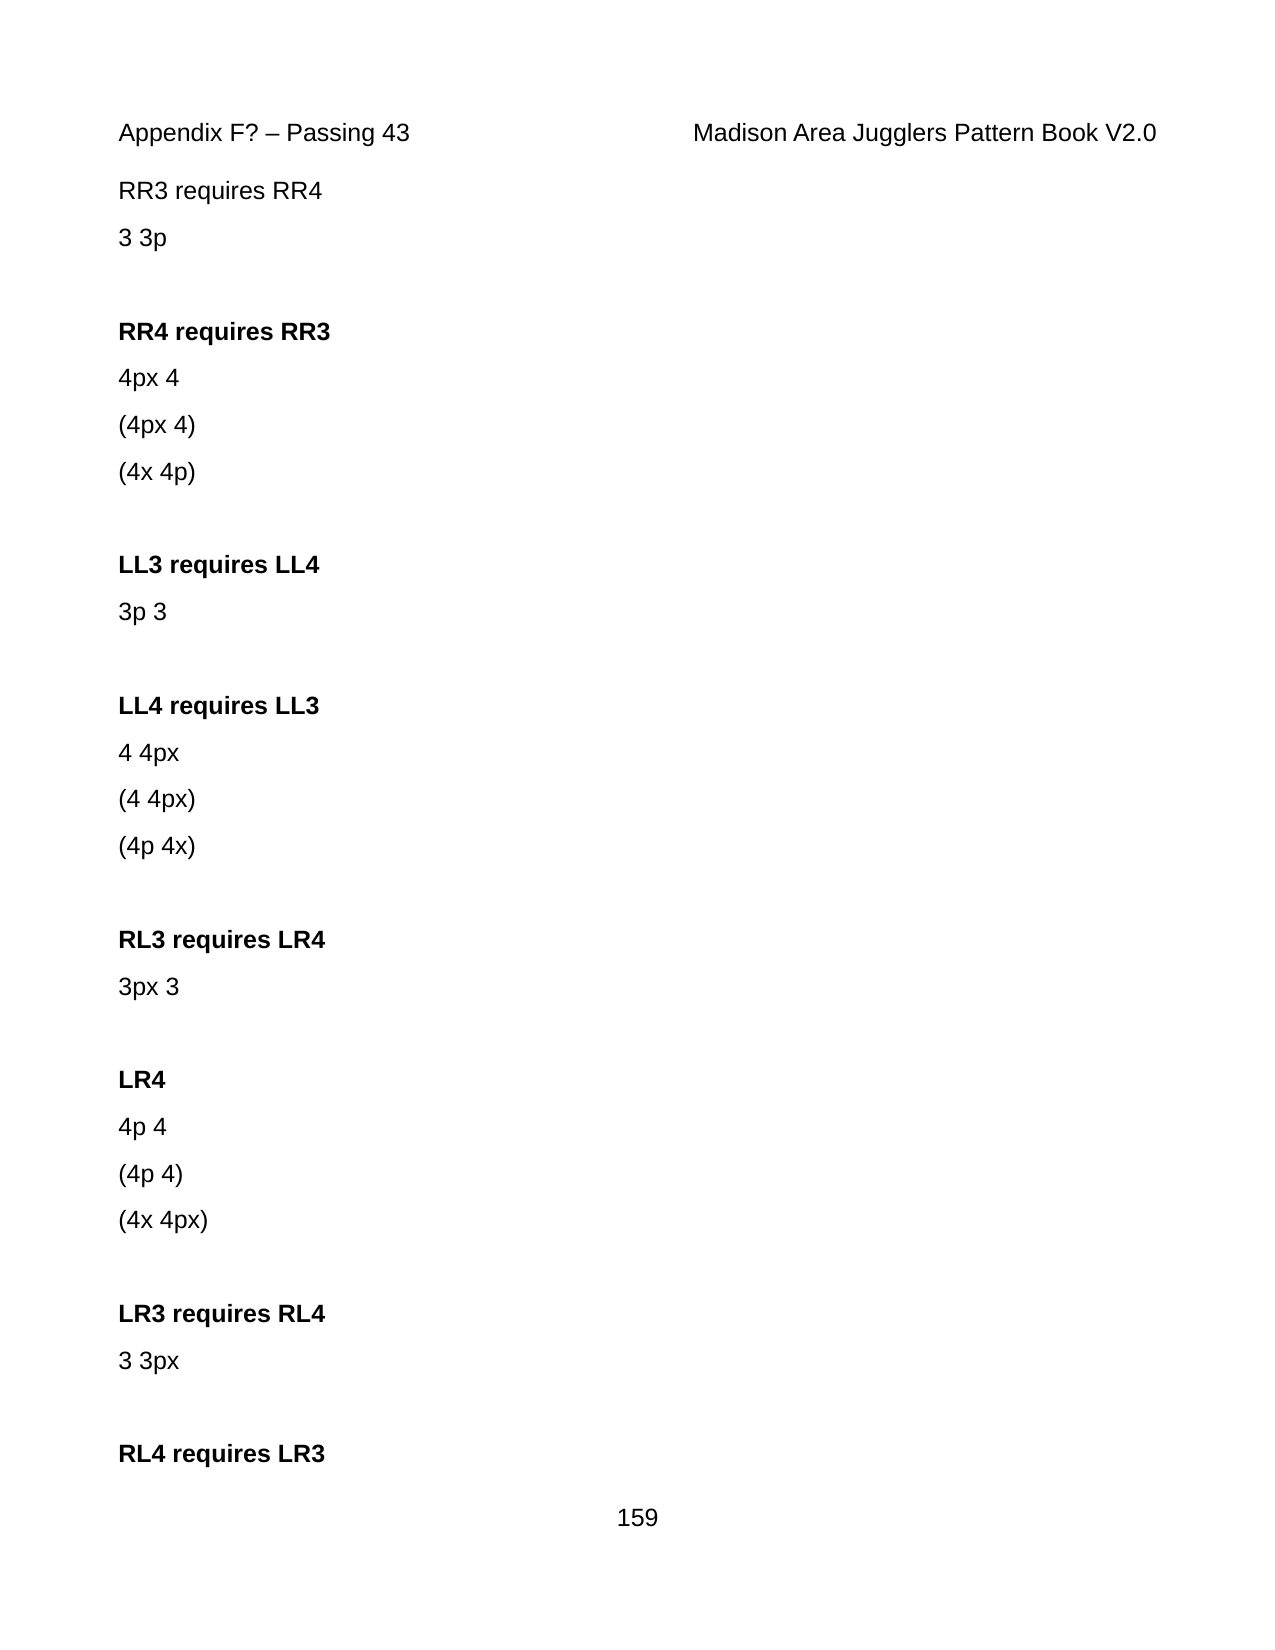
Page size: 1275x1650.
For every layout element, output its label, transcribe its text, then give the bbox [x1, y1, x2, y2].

text (4px 4) [118, 410, 1157, 439]
text LR3 requires RL4 [118, 1299, 1157, 1328]
text 4 4px [118, 738, 1157, 766]
text RR3 requires RR4 [118, 176, 1157, 205]
text (4 4px) [118, 784, 1157, 813]
text 4p 4 [118, 1112, 1157, 1141]
text 3px 3 [118, 971, 1157, 1000]
text LR4 [118, 1065, 1157, 1094]
text (4p 4) [118, 1158, 1157, 1187]
text 4px 4 [118, 363, 1157, 392]
text LL4 requires LL3 [118, 691, 1157, 719]
text LL3 requires LL4 [118, 551, 1157, 579]
text 3p 3 [118, 597, 1157, 626]
text RL3 requires LR4 [118, 925, 1157, 953]
text RL4 requires LR3 [118, 1439, 1157, 1468]
text 3 3px [118, 1346, 1157, 1374]
text (4x 4px) [118, 1205, 1157, 1234]
text 3 3p [118, 223, 1157, 252]
text (4p 4x) [118, 831, 1157, 860]
text (4x 4p) [118, 457, 1157, 486]
text RR4 requires RR3 [118, 317, 1157, 345]
